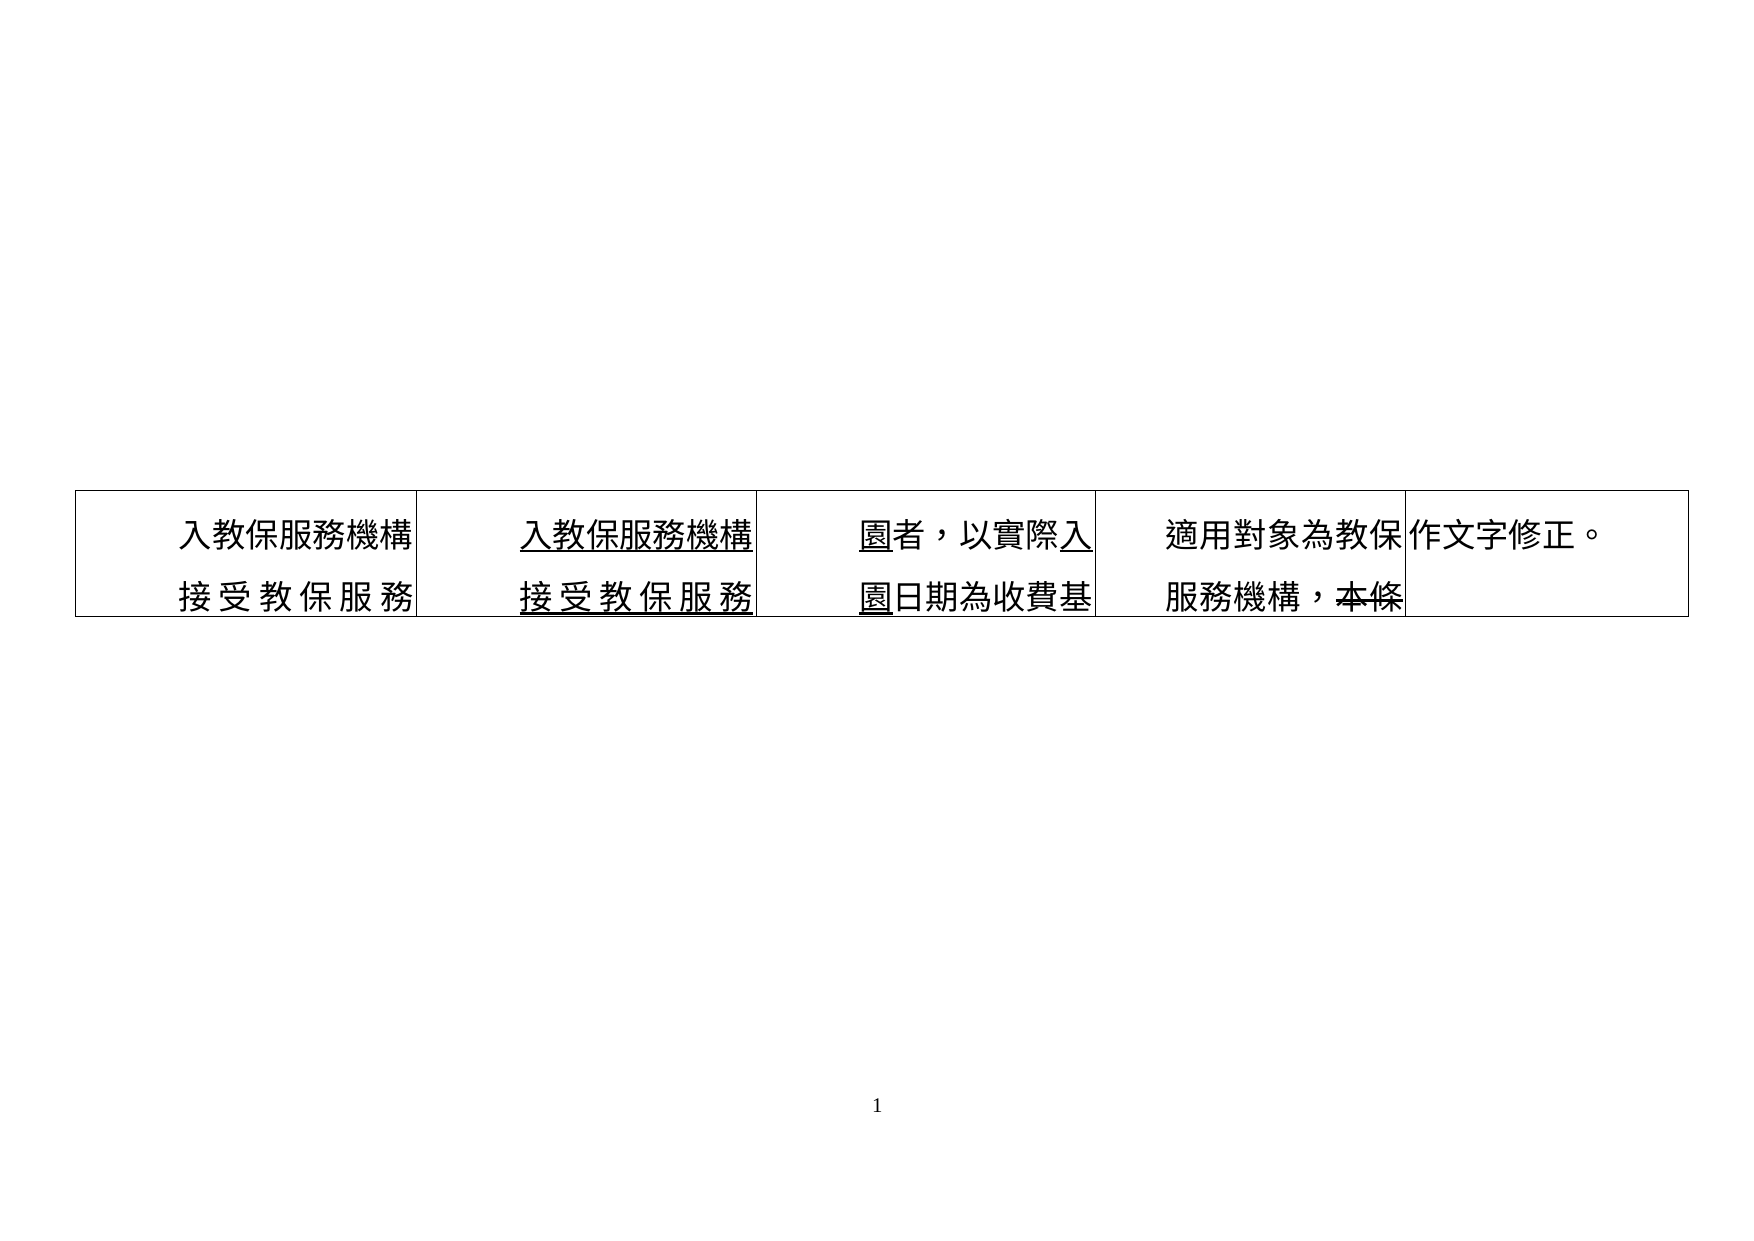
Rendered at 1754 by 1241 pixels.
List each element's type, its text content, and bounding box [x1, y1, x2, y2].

table_cell 園者，以實際入園日期為收費基 [757, 491, 1095, 616]
table_cell 入教保服務機構接受教保服務 [76, 491, 416, 616]
table_cell 作文字修正。 [1406, 491, 1688, 616]
table_cell 適用對象為教保服務機構，本條 [1096, 491, 1405, 616]
table_cell 入教保服務機構接受教保服務 [417, 491, 756, 616]
